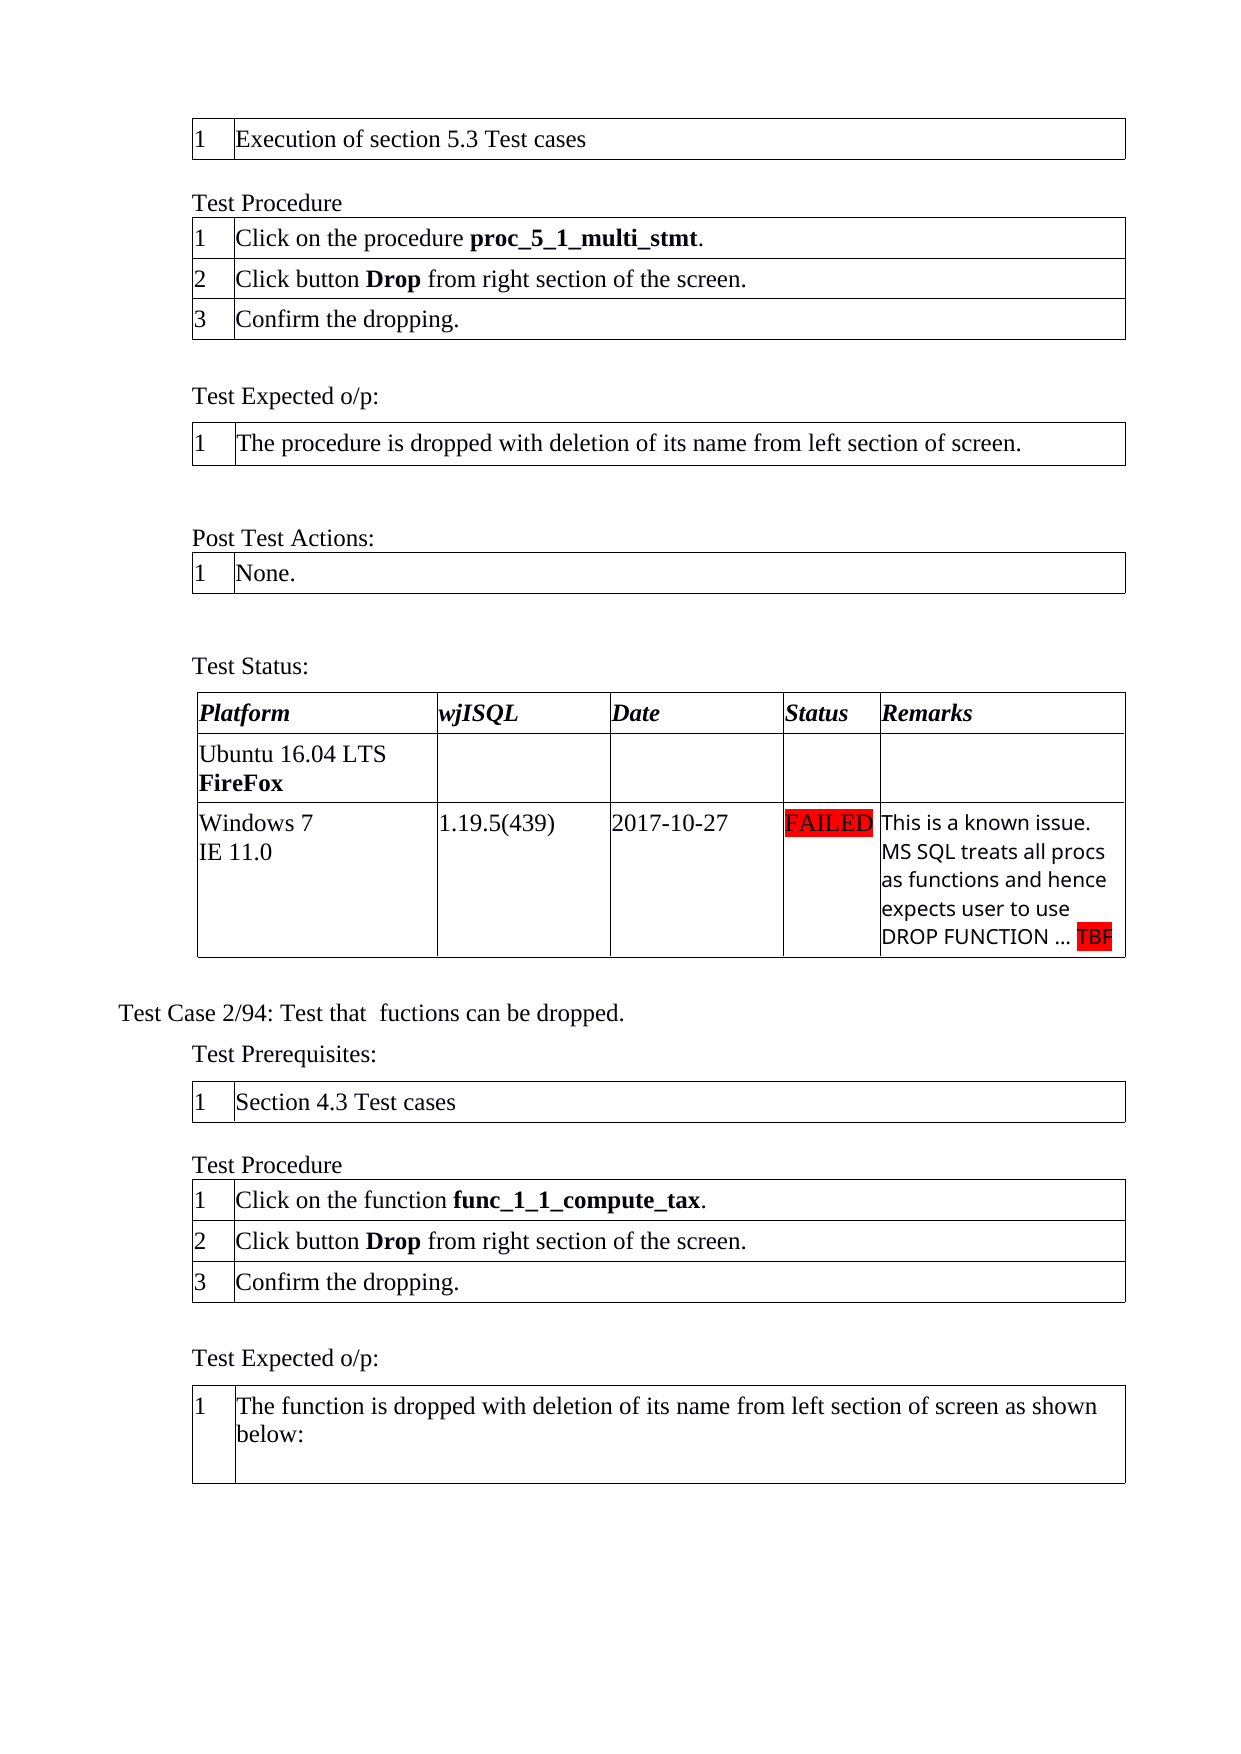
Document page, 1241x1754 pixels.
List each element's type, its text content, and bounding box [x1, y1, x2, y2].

table_cell 1.19.5(439) [438, 803, 610, 956]
table_header 1 [193, 553, 234, 593]
table_cell 3 [193, 299, 234, 339]
table_cell Click button Drop from right section of the screen. [235, 259, 1125, 298]
table_cell 2 [193, 1221, 234, 1261]
text Test Procedure [118, 188, 1122, 217]
table_cell FAILED [784, 803, 880, 956]
text Test Expected o/p: [118, 381, 1122, 409]
table_header The procedure is dropped with deletion of its name from left section of screen. [236, 423, 1125, 465]
table_header Date [611, 693, 783, 733]
table_cell 2 [193, 259, 234, 298]
table_header Platform [198, 693, 437, 733]
table_cell [881, 733, 1125, 802]
table_header 1 [193, 423, 235, 465]
table_cell [784, 734, 880, 802]
text Test Expected o/p: [118, 1343, 1122, 1372]
text Post Test Actions: [118, 523, 1122, 552]
table_header 1 [193, 1180, 234, 1220]
text Test Case 2/94: Test that fuctions can be dropped. [118, 998, 1122, 1027]
table_cell [611, 734, 783, 802]
table_cell Confirm the dropping. [235, 299, 1125, 339]
table_header Click on the procedure proc_5_1_multi_stmt. [235, 218, 1125, 258]
table_header Execution of section 5.3 Test cases [235, 119, 1125, 159]
table_cell Windows 7 IE 11.0 [198, 803, 437, 956]
table_header None. [235, 553, 1125, 593]
table_cell This is a known issue. MS SQL treats all procs as functions and hence expects user to use DROP FUNCTION … TBF [881, 802, 1125, 956]
table_cell 3 [193, 1262, 234, 1302]
table_cell Click button Drop from right section of the screen. [235, 1221, 1125, 1261]
table_header Remarks [881, 693, 1125, 733]
table_header 1 [193, 1082, 234, 1121]
table_header 1 [193, 119, 234, 159]
table_header 1 [193, 1386, 235, 1483]
text Test Procedure [118, 1151, 1122, 1179]
table_header wjISQL [438, 693, 610, 733]
table_cell Ubuntu 16.04 LTS FireFox [198, 734, 437, 802]
text Test Prerequisites: [118, 1039, 1122, 1068]
table_header 1 [193, 218, 234, 258]
table_header Status [784, 693, 880, 733]
table_cell Confirm the dropping. [235, 1262, 1125, 1302]
table_header Click on the function func_1_1_compute_tax. [235, 1180, 1125, 1220]
text Test Status: [118, 651, 1122, 679]
table_cell [438, 734, 610, 802]
table_header Section 4.3 Test cases [235, 1082, 1125, 1121]
table_header The function is dropped with deletion of its name from left section of screen as shown below: [236, 1386, 1125, 1483]
table_cell 2017-10-27 [611, 803, 783, 956]
